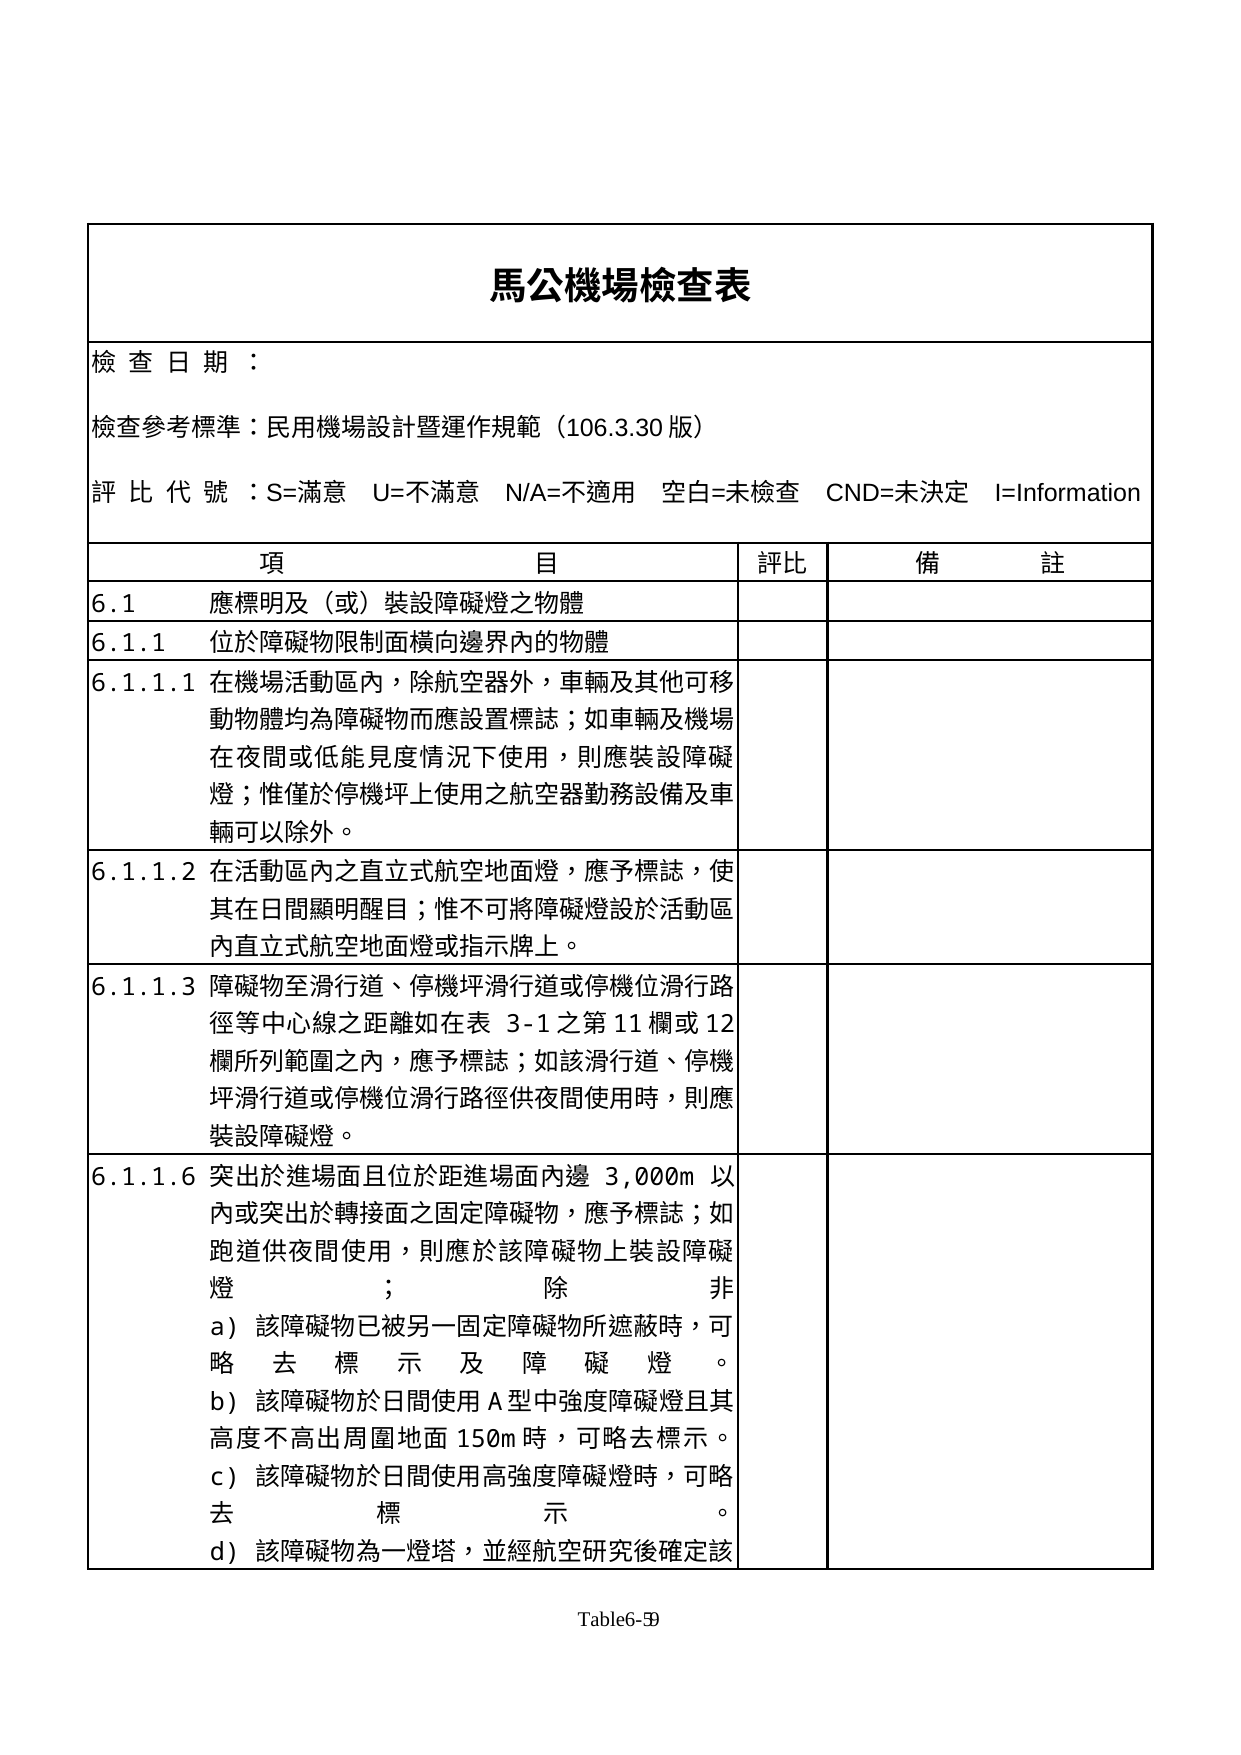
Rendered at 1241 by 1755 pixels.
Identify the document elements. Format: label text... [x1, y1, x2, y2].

table_cell [829, 851, 1151, 963]
table_cell 6.1.1 [89, 622, 207, 659]
table_cell [829, 582, 1151, 619]
table_cell 6.1.1.1 [89, 661, 207, 849]
table_cell 位於障礙物限制面橫向邊界內的物體 [207, 622, 737, 659]
table_cell 在機場活動區內，除航空器外，車輛及其他可移動物體均為障礙物而應設置標誌；如車輛及機場在夜間或低能見度情況下使用，則應裝設障礙燈；惟僅於停機坪上使用之航空器勤務設備及車輛可以除外。 [207, 661, 737, 849]
table_cell [829, 661, 1151, 849]
table_cell [739, 582, 826, 619]
table_cell 應標明及（或）裝設障礙燈之物體 [207, 582, 737, 619]
table_cell [739, 851, 826, 963]
table_cell 項 目 [207, 544, 737, 580]
table_cell 6.1.1.3 [89, 965, 207, 1153]
table_cell 6.1 [89, 582, 207, 619]
table_cell [739, 622, 826, 659]
table_cell 評比 [739, 544, 826, 580]
table_cell 備 註 [829, 544, 1151, 580]
table_cell 檢 查 日 期 ： 檢查參考標準：民用機場設計暨運作規範（106.3.30版） 評 比 代 號 ：S=滿意 U=不滿意 N/A=不適用 空白=未檢查 CND=未決定 I=Information [89, 343, 1151, 542]
table_cell [829, 622, 1151, 659]
table_cell [829, 1155, 1151, 1567]
table_cell [89, 544, 207, 580]
table_cell 障礙物至滑行道、停機坪滑行道或停機位滑行路徑等中心線之距離如在表 3-1之第11欄或12欄所列範圍之內，應予標誌；如該滑行道、停機坪滑行道或停機位滑行路徑供夜間使用時，則應裝設障礙燈。 [207, 965, 737, 1153]
table_cell [739, 1155, 826, 1567]
table_cell 6.1.1.6 [89, 1155, 207, 1567]
table_cell [739, 661, 826, 849]
table_cell 在活動區內之直立式航空地面燈，應予標誌，使其在日間顯明醒目；惟不可將障礙燈設於活動區內直立式航空地面燈或指示牌上。 [207, 851, 737, 963]
table_cell [739, 965, 826, 1153]
table_header 馬公機場檢查表 [89, 225, 1151, 341]
table_cell [829, 965, 1151, 1153]
table_cell 6.1.1.2 [89, 851, 207, 963]
table_cell 突出於進場面且位於距進場面內邊 3,000m 以內或突出於轉接面之固定障礙物，應予標誌；如跑道供夜間使用，則應於該障礙物上裝設障礙燈；除非 a) 該障礙物已被另一固定障礙物所遮蔽時，可略去標示及障礙燈。 b) 該障礙物於日間使用A型中強度障礙燈且其高度不高出周圍地面150m時，可略去標示。 c) 該障礙物於日間使用高強度障礙燈時，可略去標示。 d) 該障礙物為一燈塔，並經航空研究後確定該 [207, 1155, 737, 1567]
